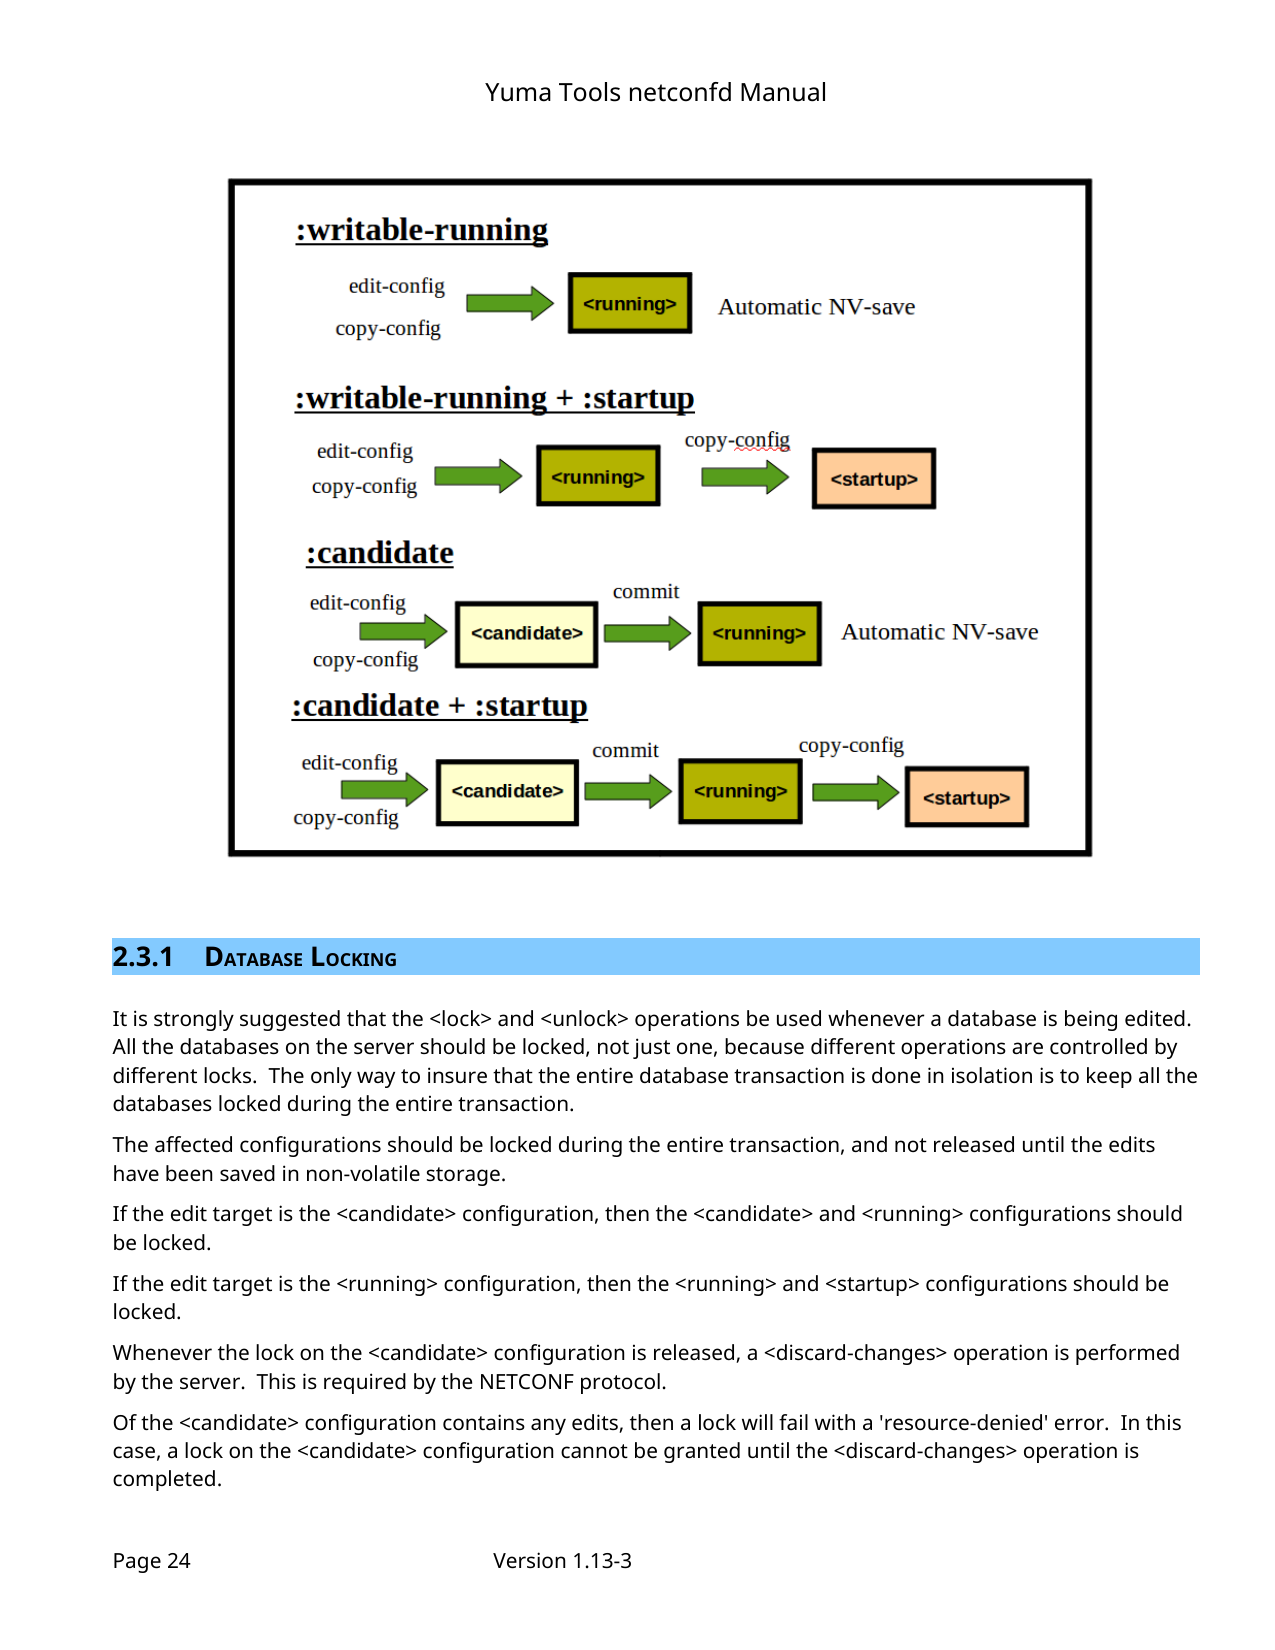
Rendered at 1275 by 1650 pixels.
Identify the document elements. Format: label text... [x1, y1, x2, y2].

text Of the <candidate> configuration contains any edits, then a lock will fail with a 'resource-denied' error. In this case, a lock on the <candidate> configuration cannot be granted until the <discard-changes> operation is completed. [112, 1408, 1200, 1493]
text The affected configurations should be locked during the entire transaction, and not released until the edits have been saved in non-volatile storage. [112, 1130, 1200, 1187]
text If the edit target is the <candidate> configuration, then the <candidate> and <running> configurations should be locked. [112, 1199, 1200, 1256]
picture [163, 138, 1149, 881]
text It is strongly suggested that the <lock> and <unlock> operations be used whenever a database is being edited. All the databases on the server should be locked, not just one, because different operations are controlled by different locks. The only way to insure that the entire database transaction is done in isolation is to keep all the databases locked during the entire transaction. [112, 1004, 1200, 1118]
text If the edit target is the <running> configuration, then the <running> and <startup> configurations should be locked. [112, 1269, 1200, 1326]
subtitle Database Locking [112, 938, 1200, 975]
text Whenever the lock on the <candidate> configuration is released, a <discard-changes> operation is performed by the server. This is required by the NETCONF protocol. [112, 1338, 1200, 1395]
